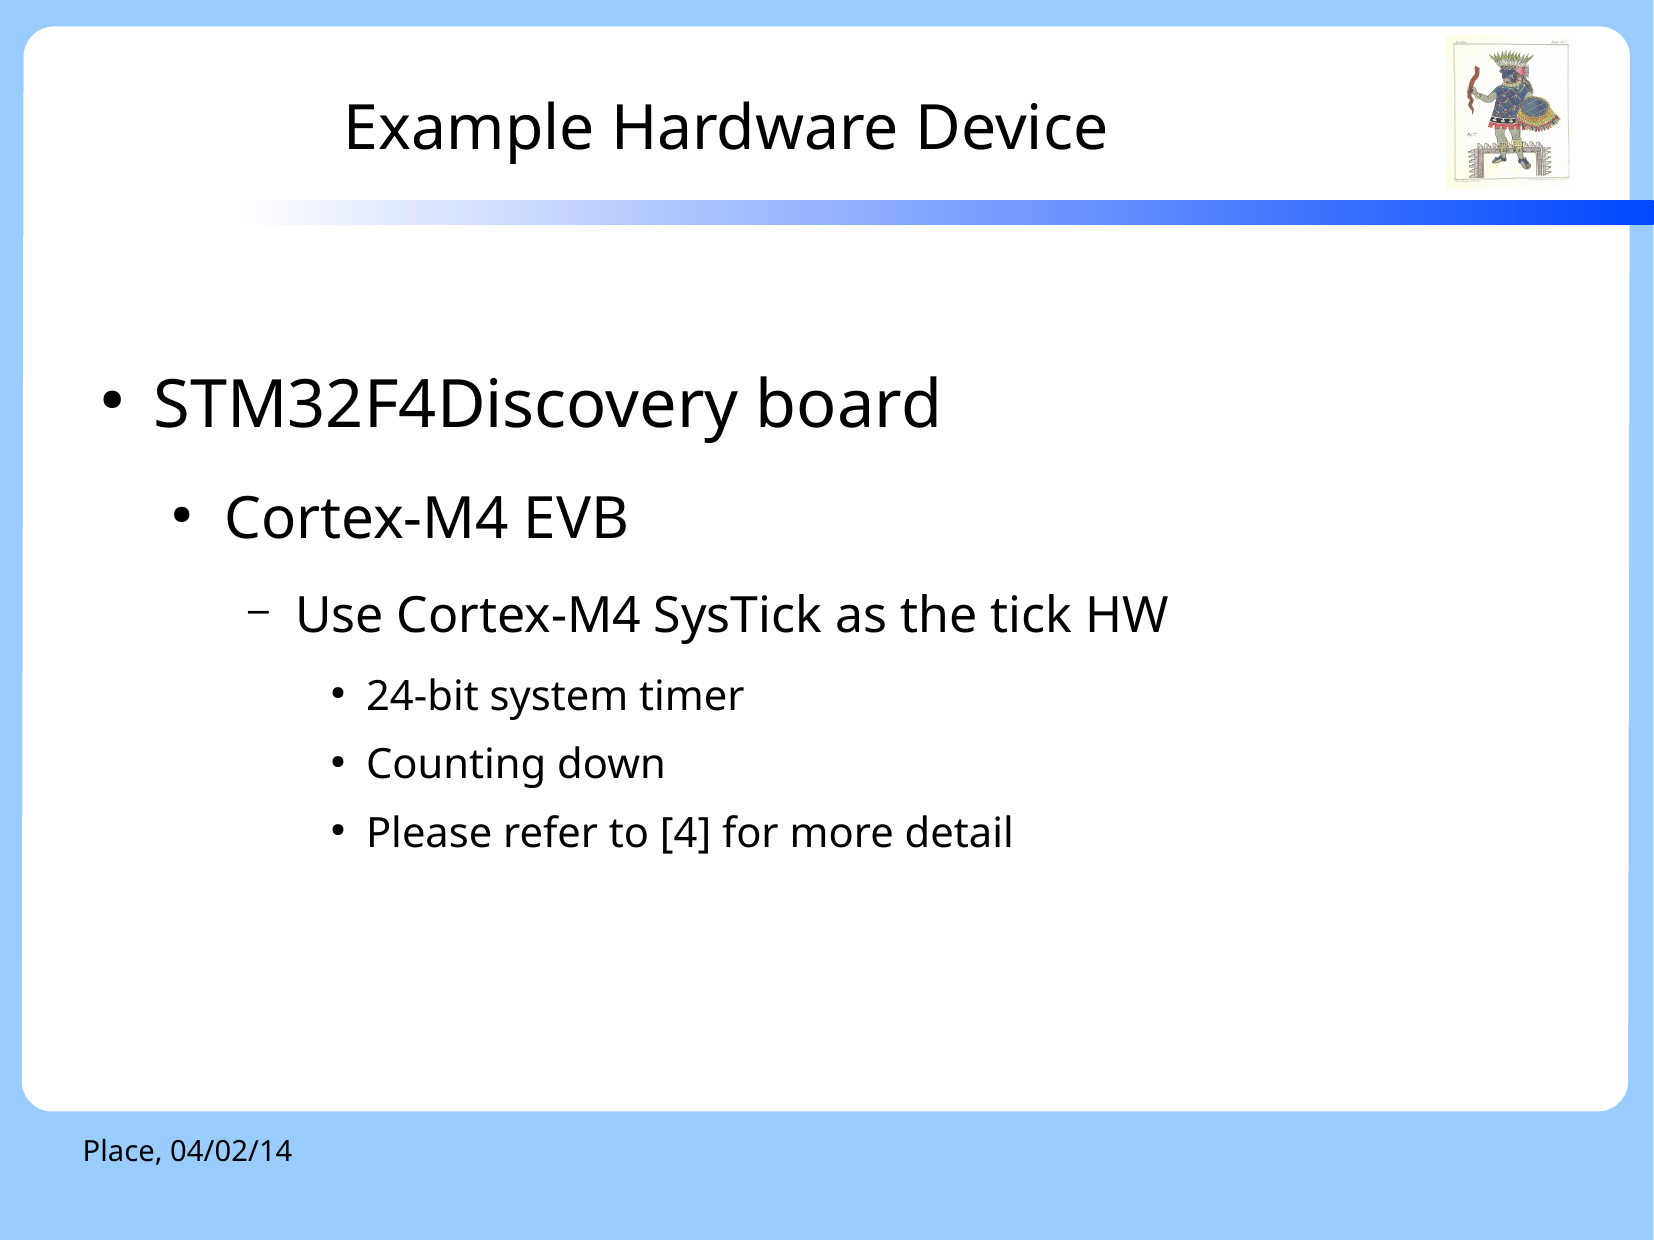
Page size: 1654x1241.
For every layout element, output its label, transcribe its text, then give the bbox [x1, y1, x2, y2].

title Example Hardware Device [82, 49, 1371, 201]
picture [1446, 35, 1577, 189]
list STM32F4Discovery board Cortex-M4 EVB Use Cortex-M4 SysTick as the tick HW 24-bit system timer Counting down Please refer to [4] for more detail [82, 236, 1571, 1055]
